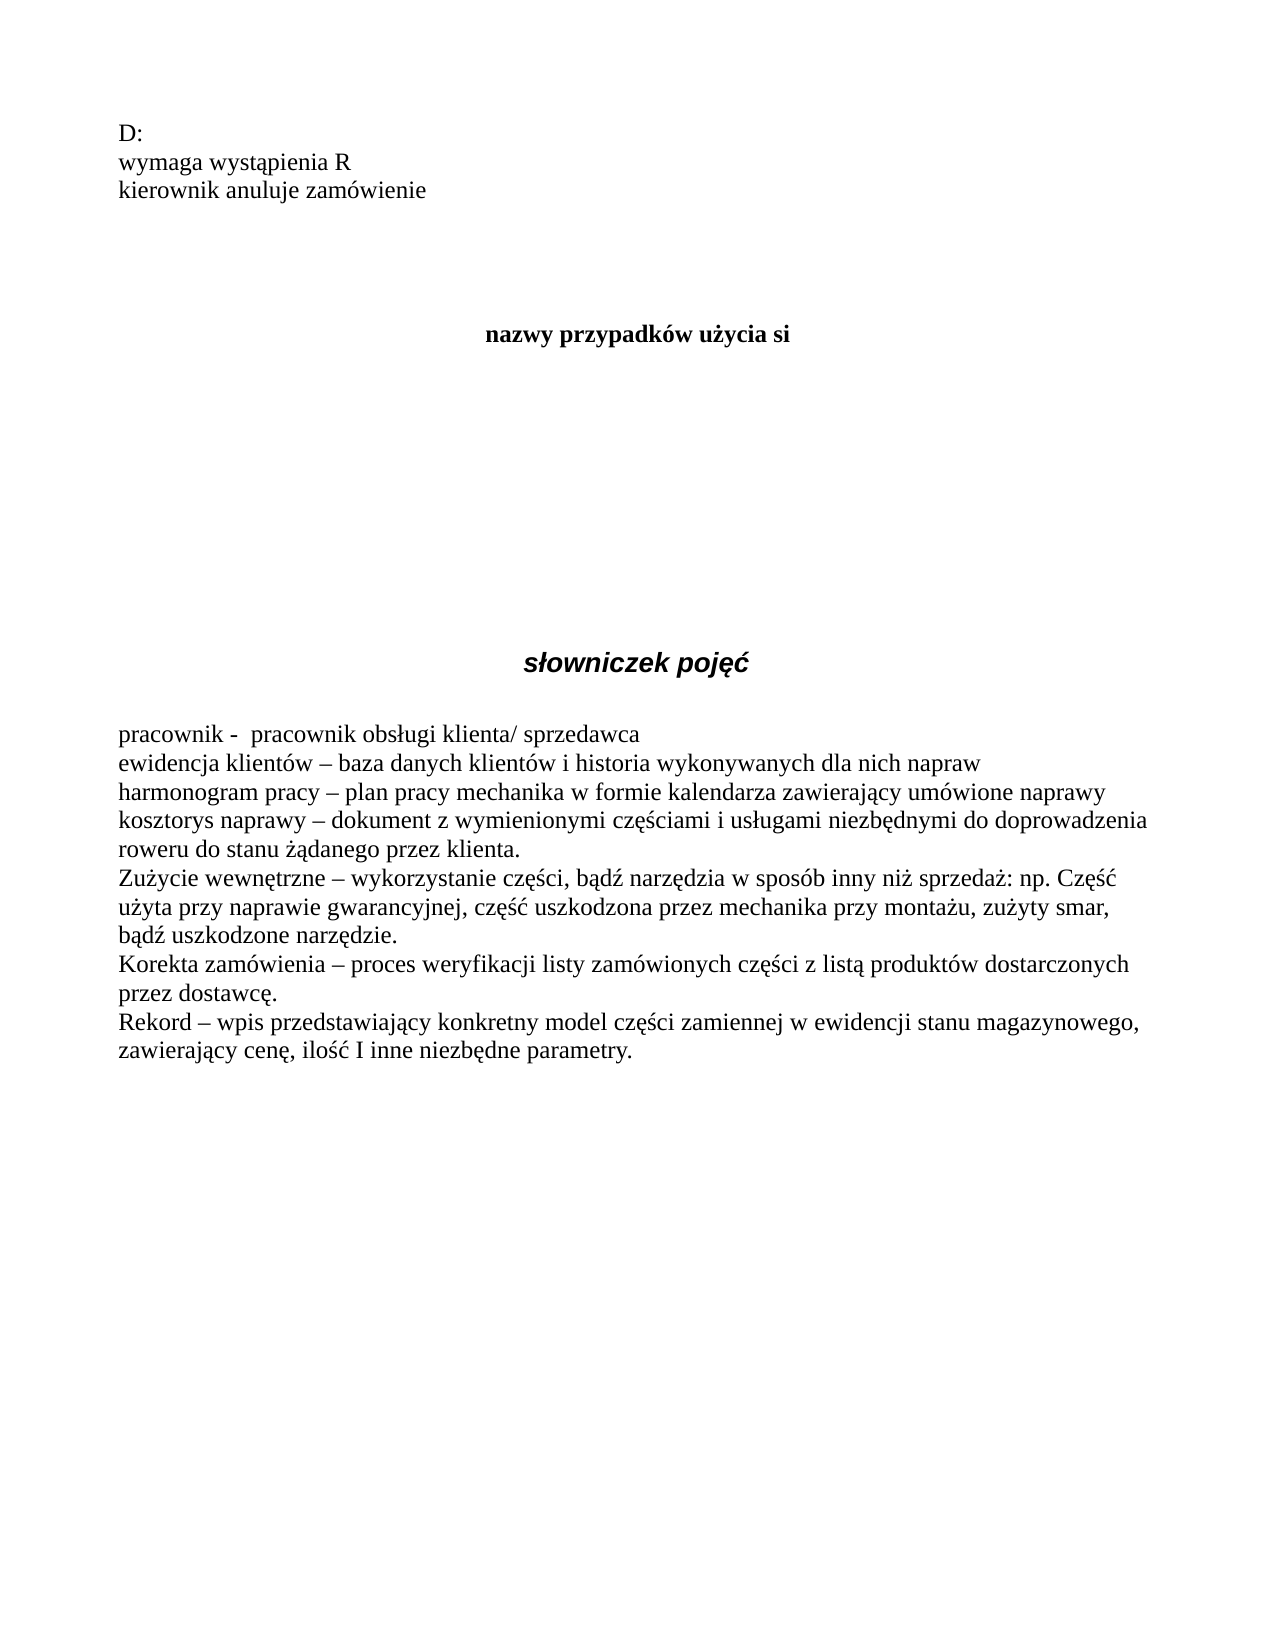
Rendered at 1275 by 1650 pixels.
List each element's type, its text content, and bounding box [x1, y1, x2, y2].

subtitle słowniczek pojęć [118, 646, 1157, 678]
text ewidencja klientów – baza danych klientów i historia wykonywanych dla nich napraw [118, 748, 1157, 777]
text kosztorys naprawy – dokument z wymienionymi częściami i usługami niezbędnymi do doprowadzenia roweru do stanu żądanego przez klienta. [118, 806, 1157, 863]
text wymaga wystąpienia R [118, 147, 1157, 176]
text Rekord – wpis przedstawiający konkretny model części zamiennej w ewidencji stanu magazynowego, zawierający cenę, ilość I inne niezbędne parametry. [118, 1007, 1157, 1064]
text Zużycie wewnętrzne – wykorzystanie części, bądź narzędzia w sposób inny niż sprzedaż: np. Część użyta przy naprawie gwarancyjnej, część uszkodzona przez mechanika przy montażu, zużyty smar, bądź uszkodzone narzędzie. [118, 863, 1157, 949]
text kierownik anuluje zamówienie [118, 176, 1157, 204]
text harmonogram pracy – plan pracy mechanika w formie kalendarza zawierający umówione naprawy [118, 777, 1157, 806]
text Korekta zamówienia – proces weryfikacji listy zamówionych części z listą produktów dostarczonych przez dostawcę. [118, 949, 1157, 1007]
text D: [118, 118, 1157, 147]
text nazwy przypadków użycia si [118, 319, 1157, 348]
text pracownik - pracownik obsługi klienta/ sprzedawca [118, 719, 1157, 748]
